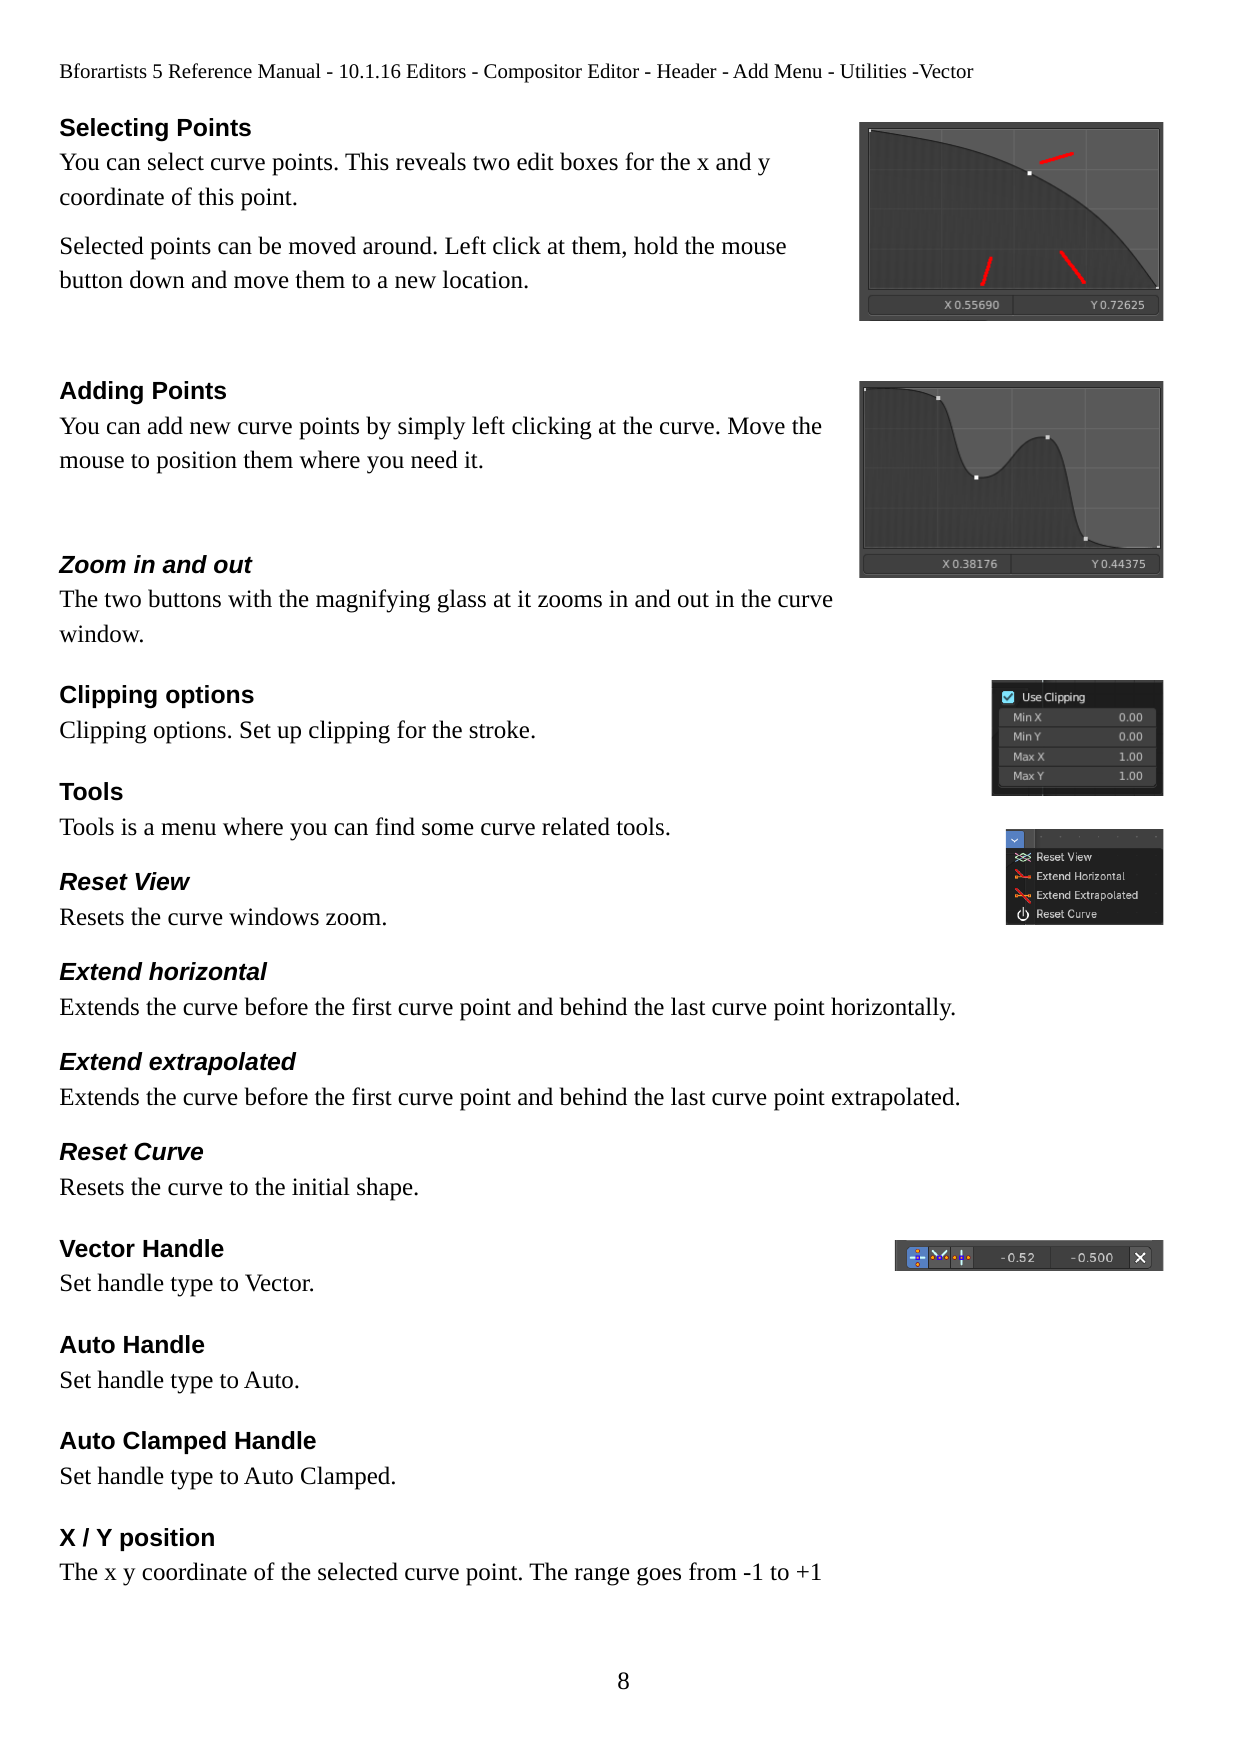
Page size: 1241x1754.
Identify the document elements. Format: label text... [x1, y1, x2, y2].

text Tools is a menu where you can find some curve related tools. [59, 812, 1181, 840]
subtitle Auto Handle [59, 1330, 1181, 1358]
text Set handle type to Auto Clamped. [59, 1461, 1181, 1490]
text Extends the curve before the first curve point and behind the last curve point extrapolated. [59, 1082, 1181, 1111]
subtitle Adding Points [59, 376, 1181, 404]
text Resets the curve windows zoom. [59, 902, 1181, 931]
subtitle Reset Curve [59, 1137, 1181, 1166]
picture [859, 381, 1164, 578]
subtitle Vector Handle [59, 1234, 1181, 1262]
text Set handle type to Vector. [59, 1268, 1181, 1297]
subtitle Extend horizontal [59, 957, 1181, 986]
picture [991, 680, 1164, 796]
subtitle Auto Clamped Handle [59, 1426, 1181, 1455]
text You can select curve points. This reveals two edit boxes for the x and y coordinate of this point. [59, 147, 859, 211]
text Extends the curve before the first curve point and behind the last curve point horizontally. [59, 992, 1181, 1021]
subtitle [1164, 550, 1181, 578]
subtitle [1164, 867, 1181, 896]
text Resets the curve to the initial shape. [59, 1172, 1181, 1201]
text You can add new curve points by simply left clicking at the curve. Move the mouse to position them where you need it. [59, 411, 859, 474]
subtitle Extend extrapolated [59, 1047, 1181, 1076]
text The two buttons with the magnifying glass at it zooms in and out in the curve window. [59, 584, 1181, 648]
text Selected points can be moved around. Left click at them, hold the mouse button down and move them to a new location. [59, 231, 859, 294]
text The x y coordinate of the selected curve point. The range goes from -1 to +1 [59, 1557, 1181, 1586]
picture [894, 1240, 1164, 1271]
picture [1005, 829, 1164, 925]
subtitle X / Y position [59, 1523, 1181, 1551]
picture [859, 122, 1164, 321]
text Set handle type to Auto. [59, 1365, 1181, 1393]
subtitle Clipping options [59, 681, 991, 709]
subtitle Selecting Points [59, 113, 1181, 141]
subtitle [1164, 681, 1181, 709]
subtitle Zoom in and out [59, 550, 859, 578]
subtitle Reset View [59, 867, 1005, 896]
subtitle Tools [59, 777, 1181, 805]
text Clipping options. Set up clipping for the stroke. [59, 715, 991, 744]
